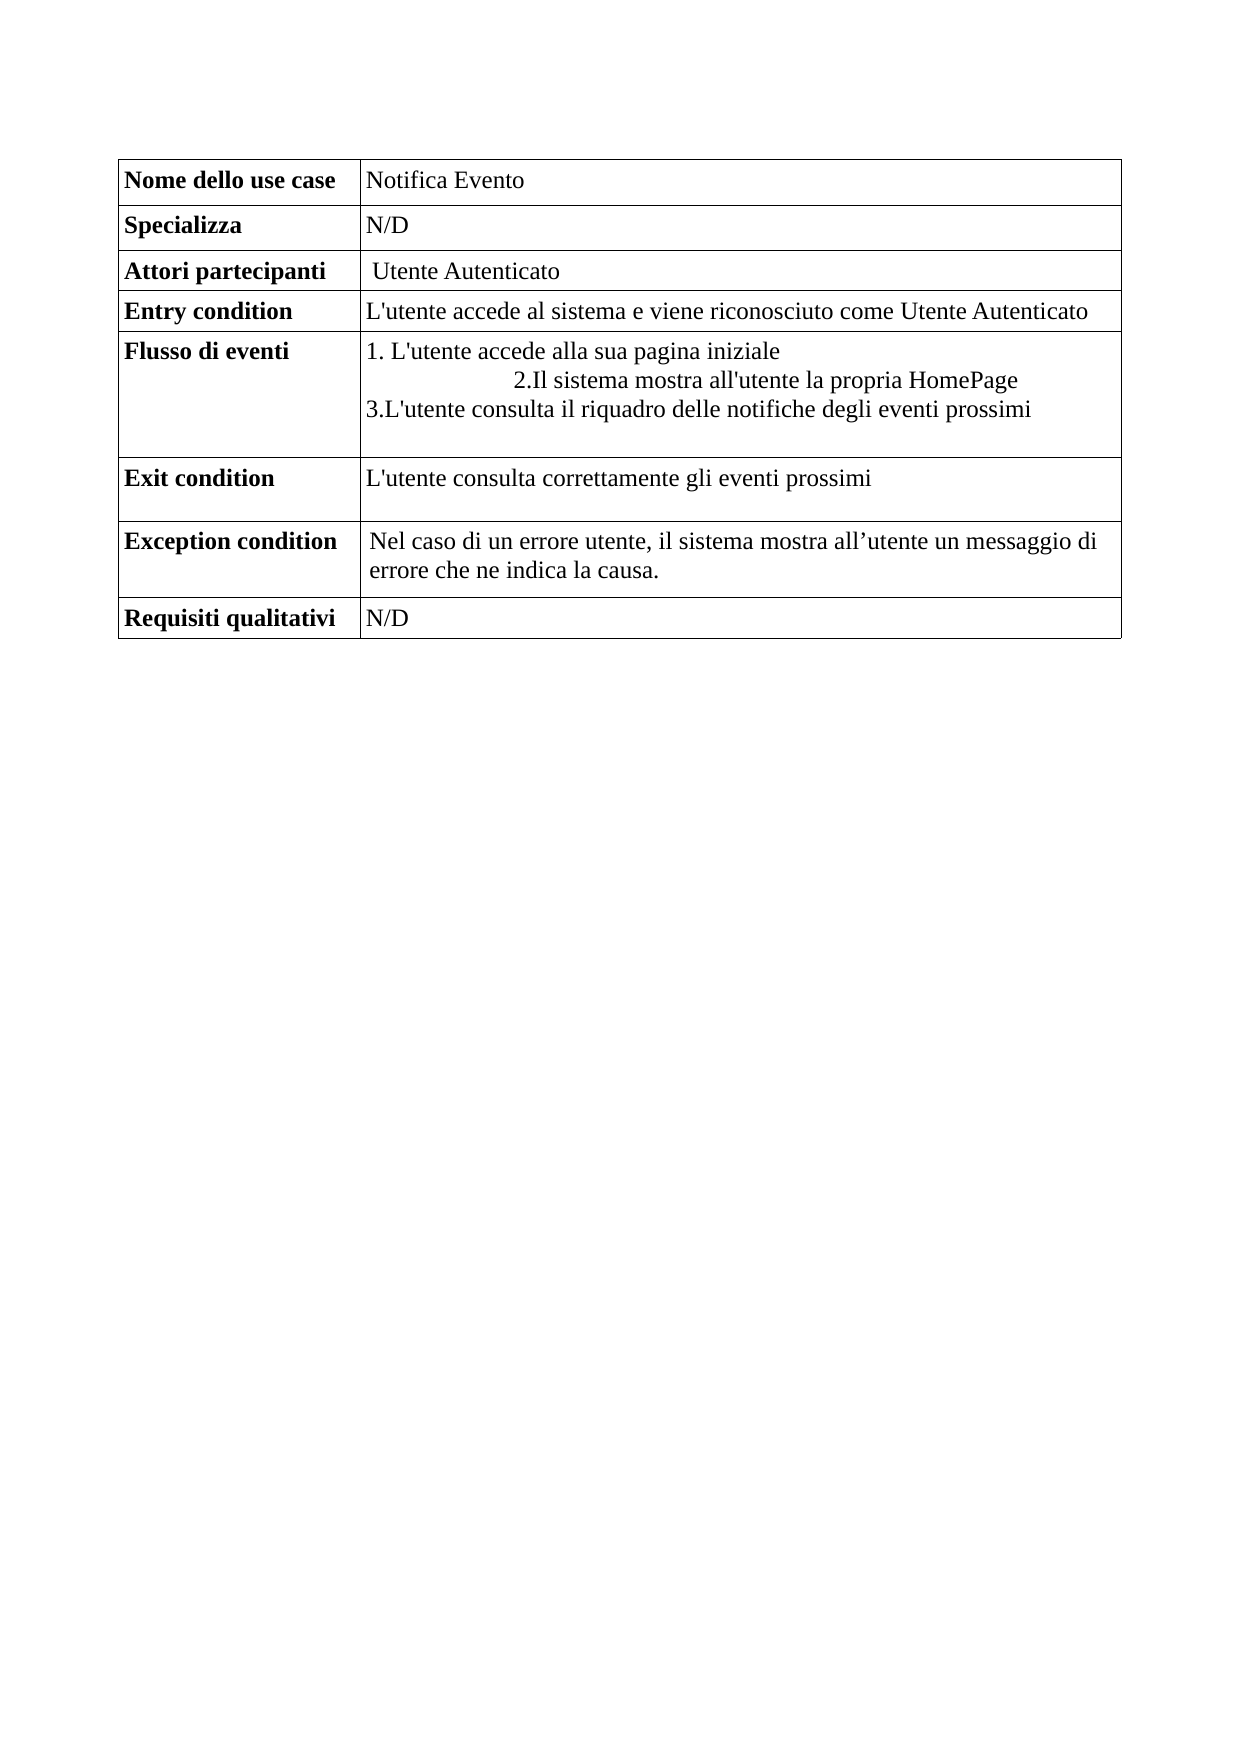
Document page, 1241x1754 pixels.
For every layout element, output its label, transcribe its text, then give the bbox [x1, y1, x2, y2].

table_cell Nel caso di un errore utente, il sistema mostra all’utente un messaggio di errore che ne indica la causa. [361, 522, 1121, 597]
table_cell Specializza [119, 206, 360, 250]
table_cell Exception condition [119, 522, 360, 597]
table_cell Utente Autenticato [361, 251, 1121, 290]
table_cell L'utente accede al sistema e viene riconosciuto come Utente Autenticato [361, 291, 1121, 331]
table_cell Requisiti qualitativi [119, 598, 360, 637]
table_cell Entry condition [119, 291, 360, 331]
table_cell L'utente consulta correttamente gli eventi prossimi [361, 458, 1121, 521]
table_cell Flusso di eventi [119, 332, 360, 457]
table_cell L'utente accede alla sua pagina iniziale 2.Il sistema mostra all'utente la propria HomePage 3.L'utente consulta il riquadro delle notifiche degli eventi prossimi [361, 332, 1121, 457]
table_header Nome dello use case [119, 160, 360, 205]
table_header Notifica Evento [361, 160, 1121, 205]
table_cell Exit condition [119, 458, 360, 521]
table_cell Attori partecipanti [119, 251, 360, 290]
table_cell N/D [361, 206, 1121, 250]
table_cell N/D [361, 598, 1121, 637]
